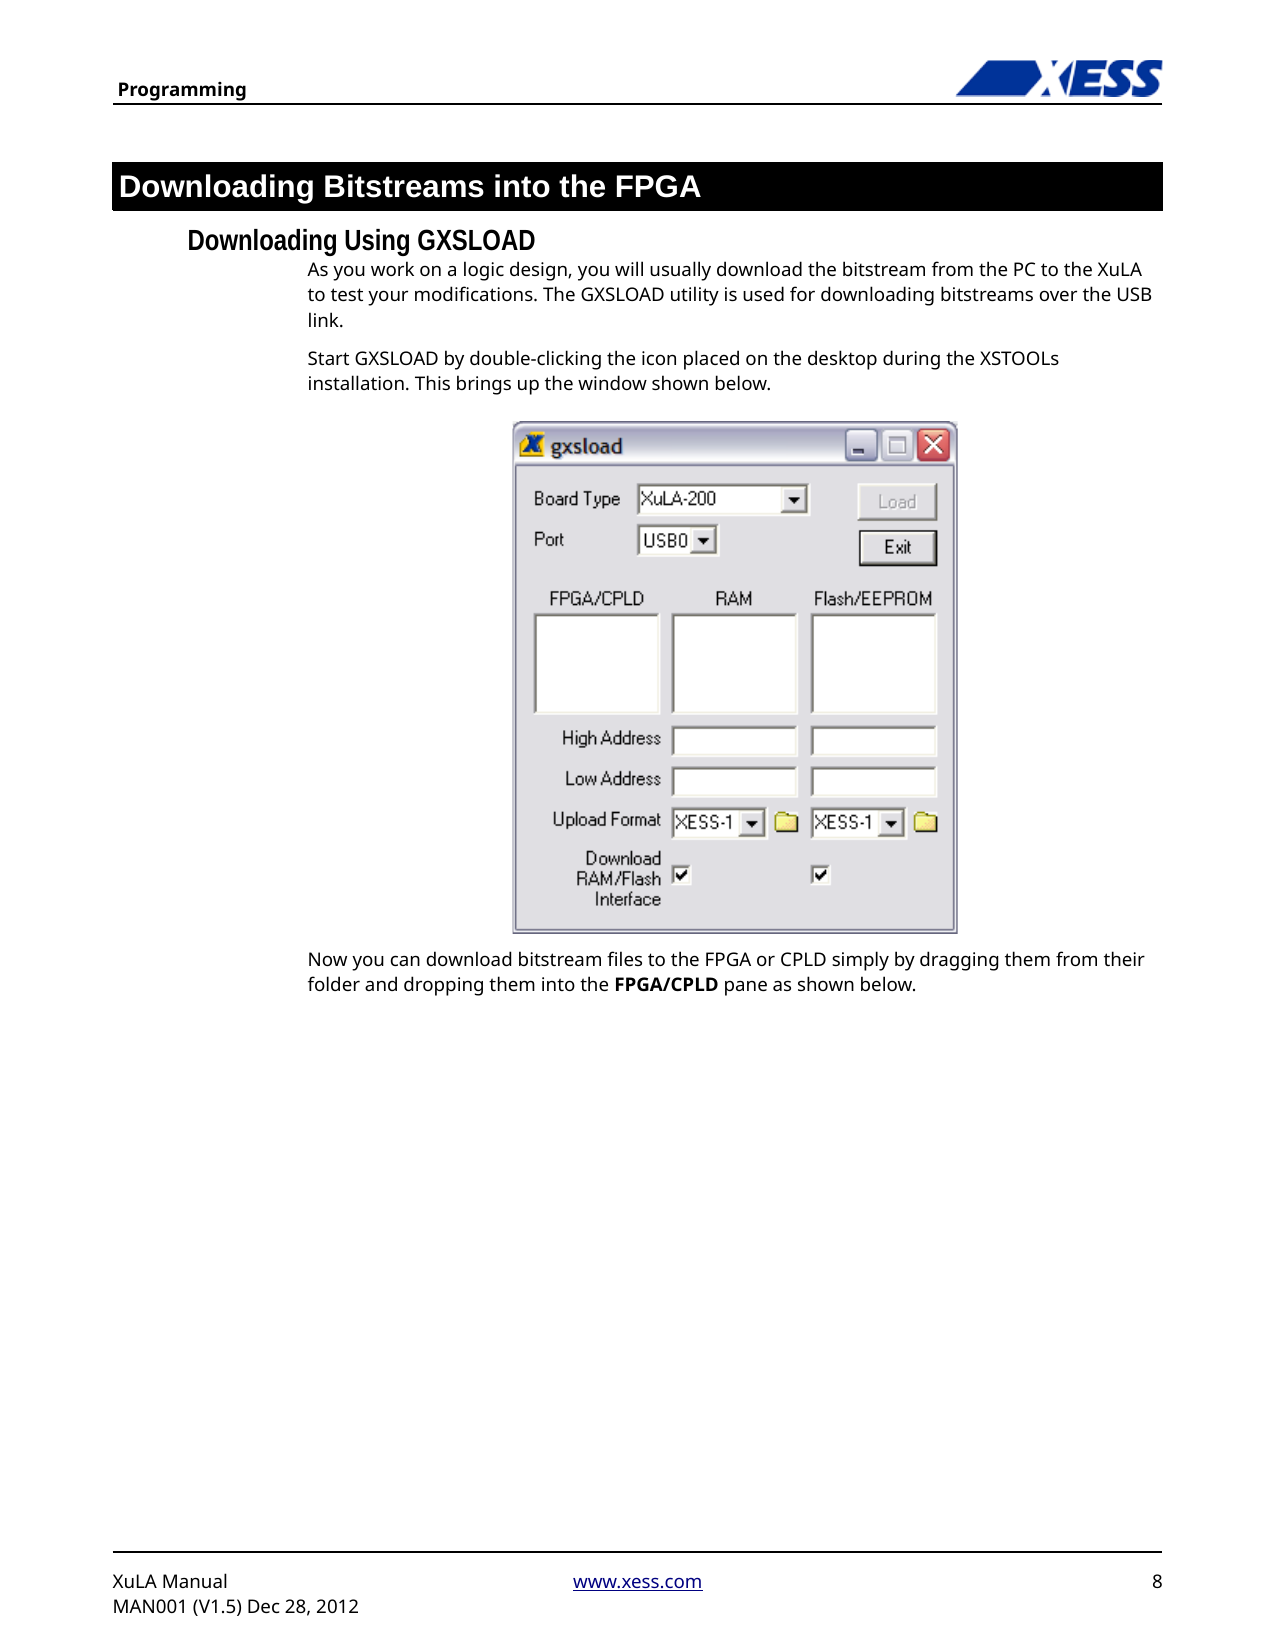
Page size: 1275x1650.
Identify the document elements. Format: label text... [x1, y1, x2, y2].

subtitle Downloading Using GXSLOAD [187, 223, 1162, 256]
picture [512, 421, 958, 934]
text Now you can download bitstream files to the FPGA or CPLD simply by dragging them from their folder and dropping them into the FPGA/CPLD pane as shown below. [307, 946, 1162, 997]
text As you work on a logic design, you will usually download the bitstream from the PC to the XuLA to test your modifications. The GXSLOAD utility is used for downloading bitstreams over the USB link. [307, 256, 1162, 333]
text Start GXSLOAD by double-clicking the icon placed on the desktop during the XSTOOLs installation. This brings up the window shown below. [307, 345, 1162, 396]
subtitle Downloading Bitstreams into the FPGA [114, 163, 1162, 210]
picture [955, 60, 1163, 97]
